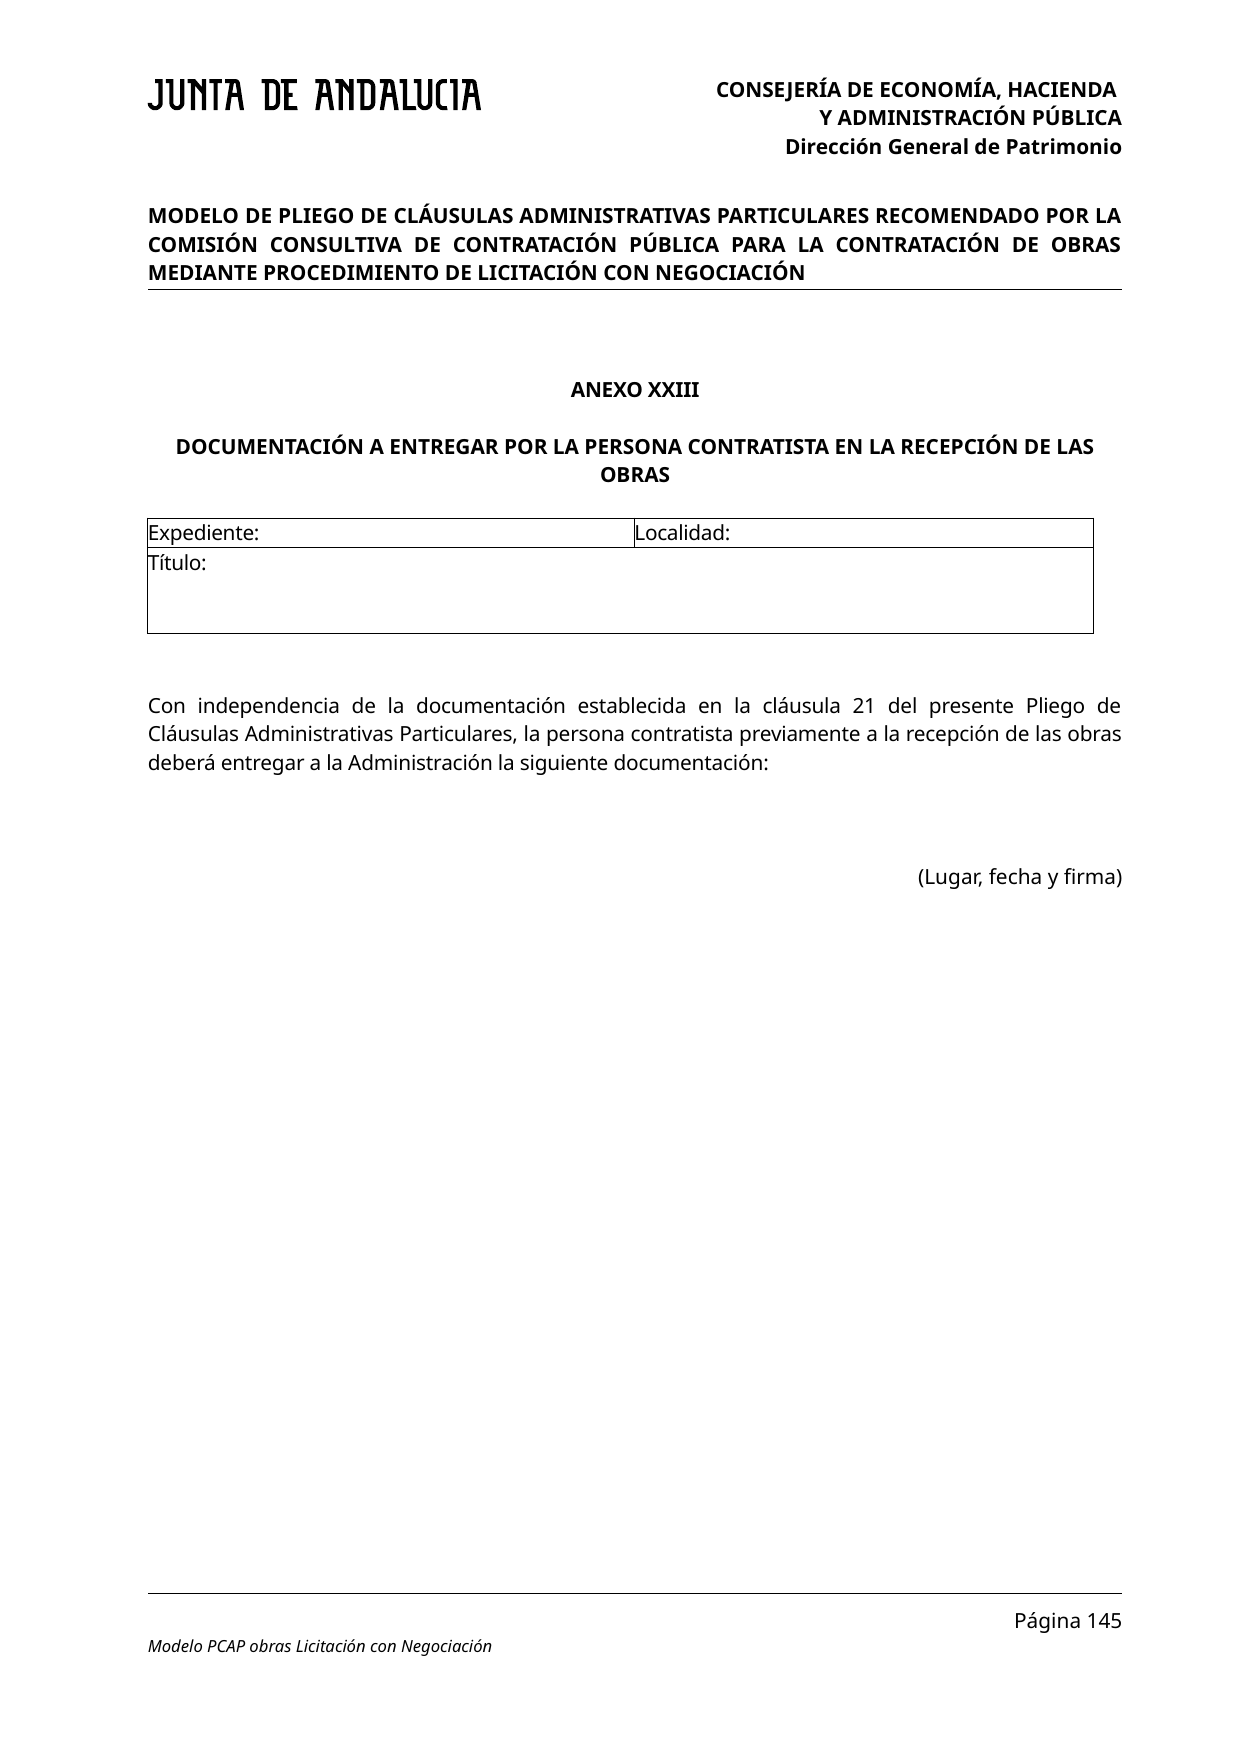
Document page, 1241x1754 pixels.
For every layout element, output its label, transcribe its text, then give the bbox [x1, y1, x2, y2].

table_cell [324, 548, 1093, 633]
table_header Expediente: [148, 519, 324, 547]
text MODELO DE PLIEGO DE CLÁUSULAS ADMINISTRATIVAS PARTICULARES RECOMENDADO POR LA COMISIÓN CONSULTIVA DE CONTRATACIÓN PÚBLICA PARA LA CONTRATACIÓN DE OBRAS MEDIANTE PROCEDIMIENTO DE LICITACIÓN CON NEGOCIACIÓN [148, 201, 1122, 289]
table_header [767, 519, 1093, 547]
table_header [324, 519, 634, 547]
table_cell Título: [148, 548, 324, 633]
text ANEXO XXIII [148, 375, 1122, 404]
text DOCUMENTACIÓN A ENTREGAR POR LA PERSONA CONTRATISTA EN LA RECEPCIÓN DE LAS OBRAS [148, 432, 1122, 489]
table_header Localidad: [635, 519, 767, 547]
text (Lugar, fecha y firma) [148, 862, 1122, 890]
text Con independencia de la documentación establecida en la cláusula 21 del presente Pliego de Cláusulas Administrativas Particulares, la persona contratista previamente a la recepción de las obras deberá entregar a la Administración la siguiente documentación: [148, 691, 1122, 776]
